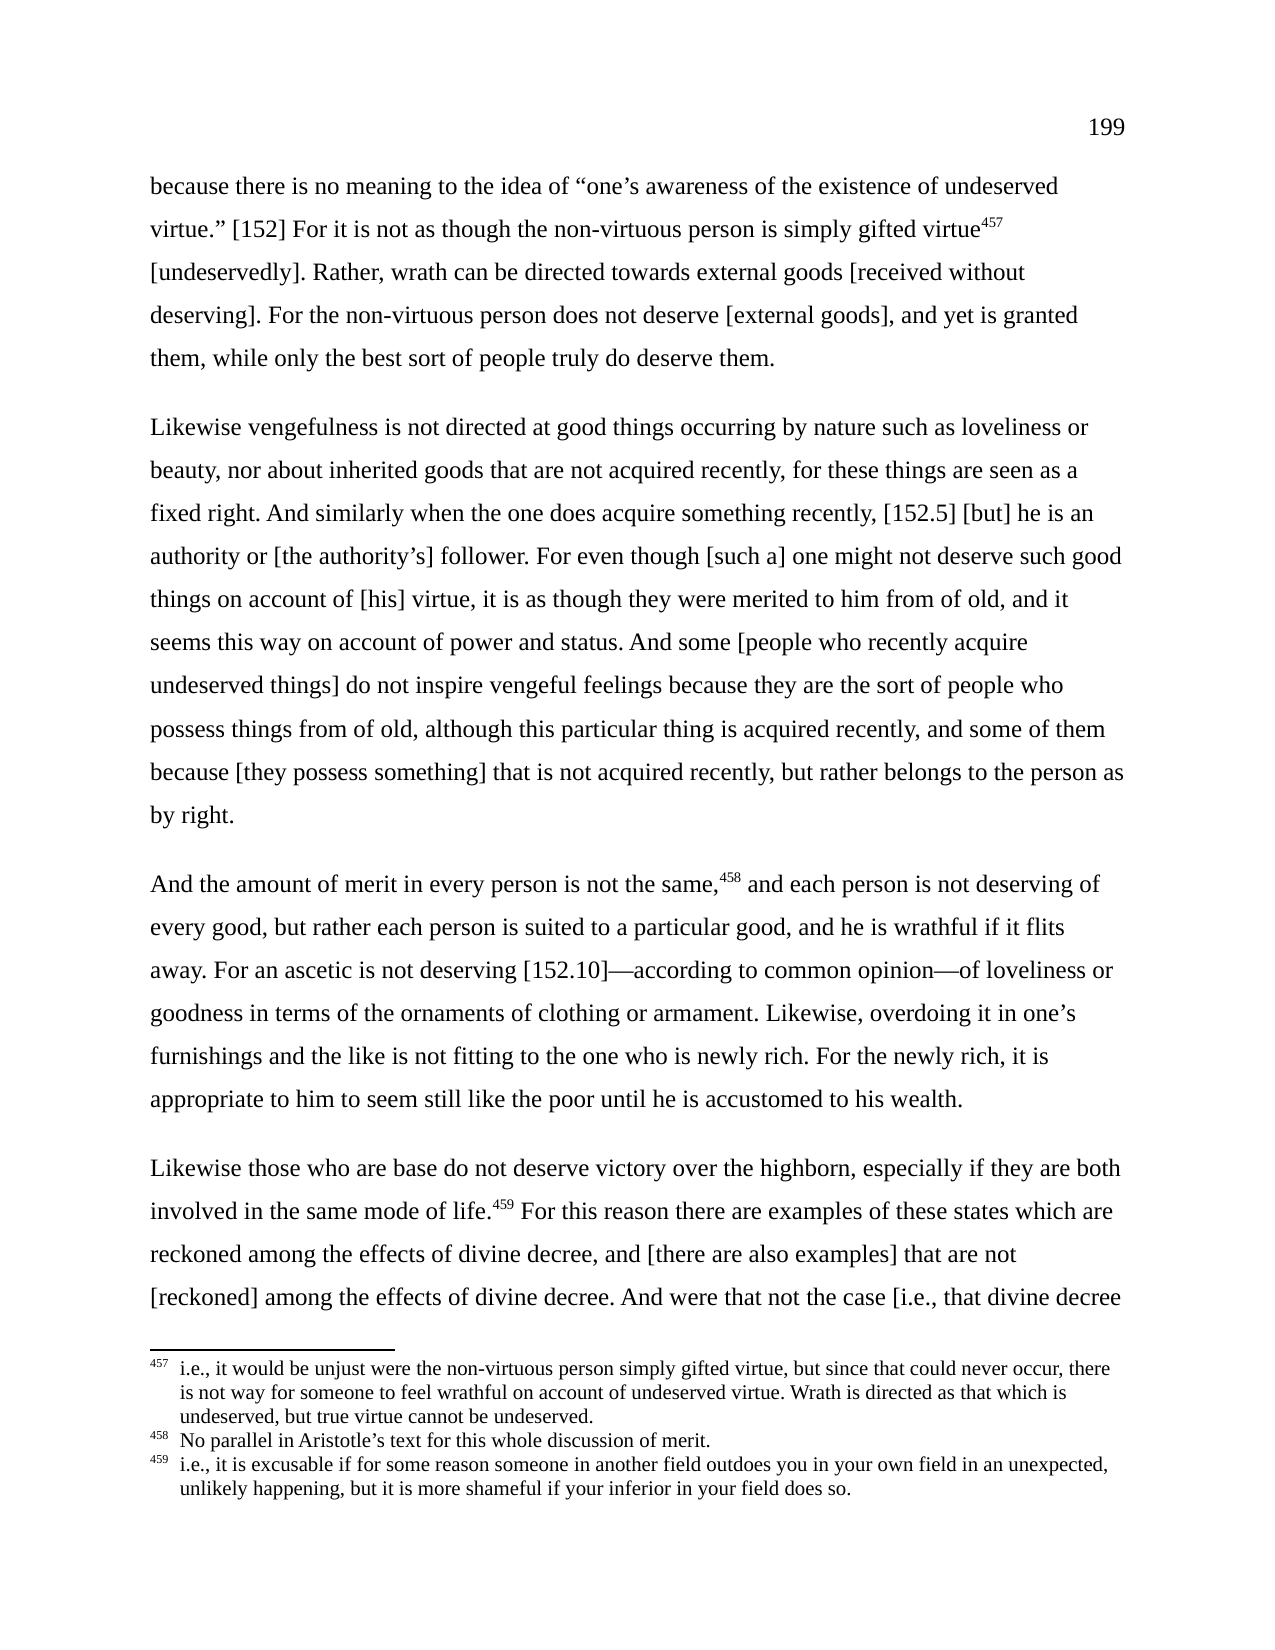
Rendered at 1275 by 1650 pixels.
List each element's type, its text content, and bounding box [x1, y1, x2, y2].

text i.e., it is excusable if for some reason someone in another field outdoes you in your own field in an unexpected, unlikely happening, but it is more shameful if your inferior in your field does so. [150, 1452, 1125, 1500]
text because there is no meaning to the idea of “one’s awareness of the existence of undeserved virtue.” [152] For it is not as though the non-virtuous person is simply gifted virtue [undeservedly]. Rather, wrath can be directed towards external goods [received without deserving]. For the non-virtuous person does not deserve [external goods], and yet is granted them, while only the best sort of people truly do deserve them. [150, 171, 1125, 372]
text No parallel in Aristotle’s text for this whole discussion of merit. [150, 1428, 1125, 1452]
text Likewise vengefulness is not directed at good things occurring by nature such as loveliness or beauty, nor about inherited goods that are not acquired recently, for these things are seen as a fixed right. And similarly when the one does acquire something recently, [152.5] [but] he is an authority or [the authority’s] follower. For even though [such a] one might not deserve such good things on account of [his] virtue, it is as though they were merited to him from of old, and it seems this way on account of power and status. And some [people who recently acquire undeserved things] do not inspire vengeful feelings because they are the sort of people who possess things from of old, although this particular thing is acquired recently, and some of them because [they possess something] that is not acquired recently, but rather belongs to the person as by right. [150, 412, 1125, 829]
text Likewise those who are base do not deserve victory over the highborn, especially if they are both involved in the same mode of life. For this reason there are examples of these states which are reckoned among the effects of divine decree, and [there are also examples] that are not [reckoned] among the effects of divine decree. And were that not the case [i.e., that divine decree [150, 1153, 1125, 1311]
text i.e., it would be unjust were the non-virtuous person simply gifted virtue, but since that could never occur, there is not way for someone to feel wrathful on account of undeserved virtue. Wrath is directed as that which is undeserved, but true virtue cannot be undeserved. [150, 1356, 1125, 1428]
text And the amount of merit in every person is not the same, and each person is not deserving of every good, but rather each person is suited to a particular good, and he is wrathful if it flits away. For an ascetic is not deserving [152.10]—according to common opinion—of loveliness or goodness in terms of the ornaments of clothing or armament. Likewise, overdoing it in one’s furnishings and the like is not fitting to the one who is newly rich. For the newly rich, it is appropriate to him to seem still like the poor until he is accustomed to his wealth. [150, 869, 1125, 1113]
